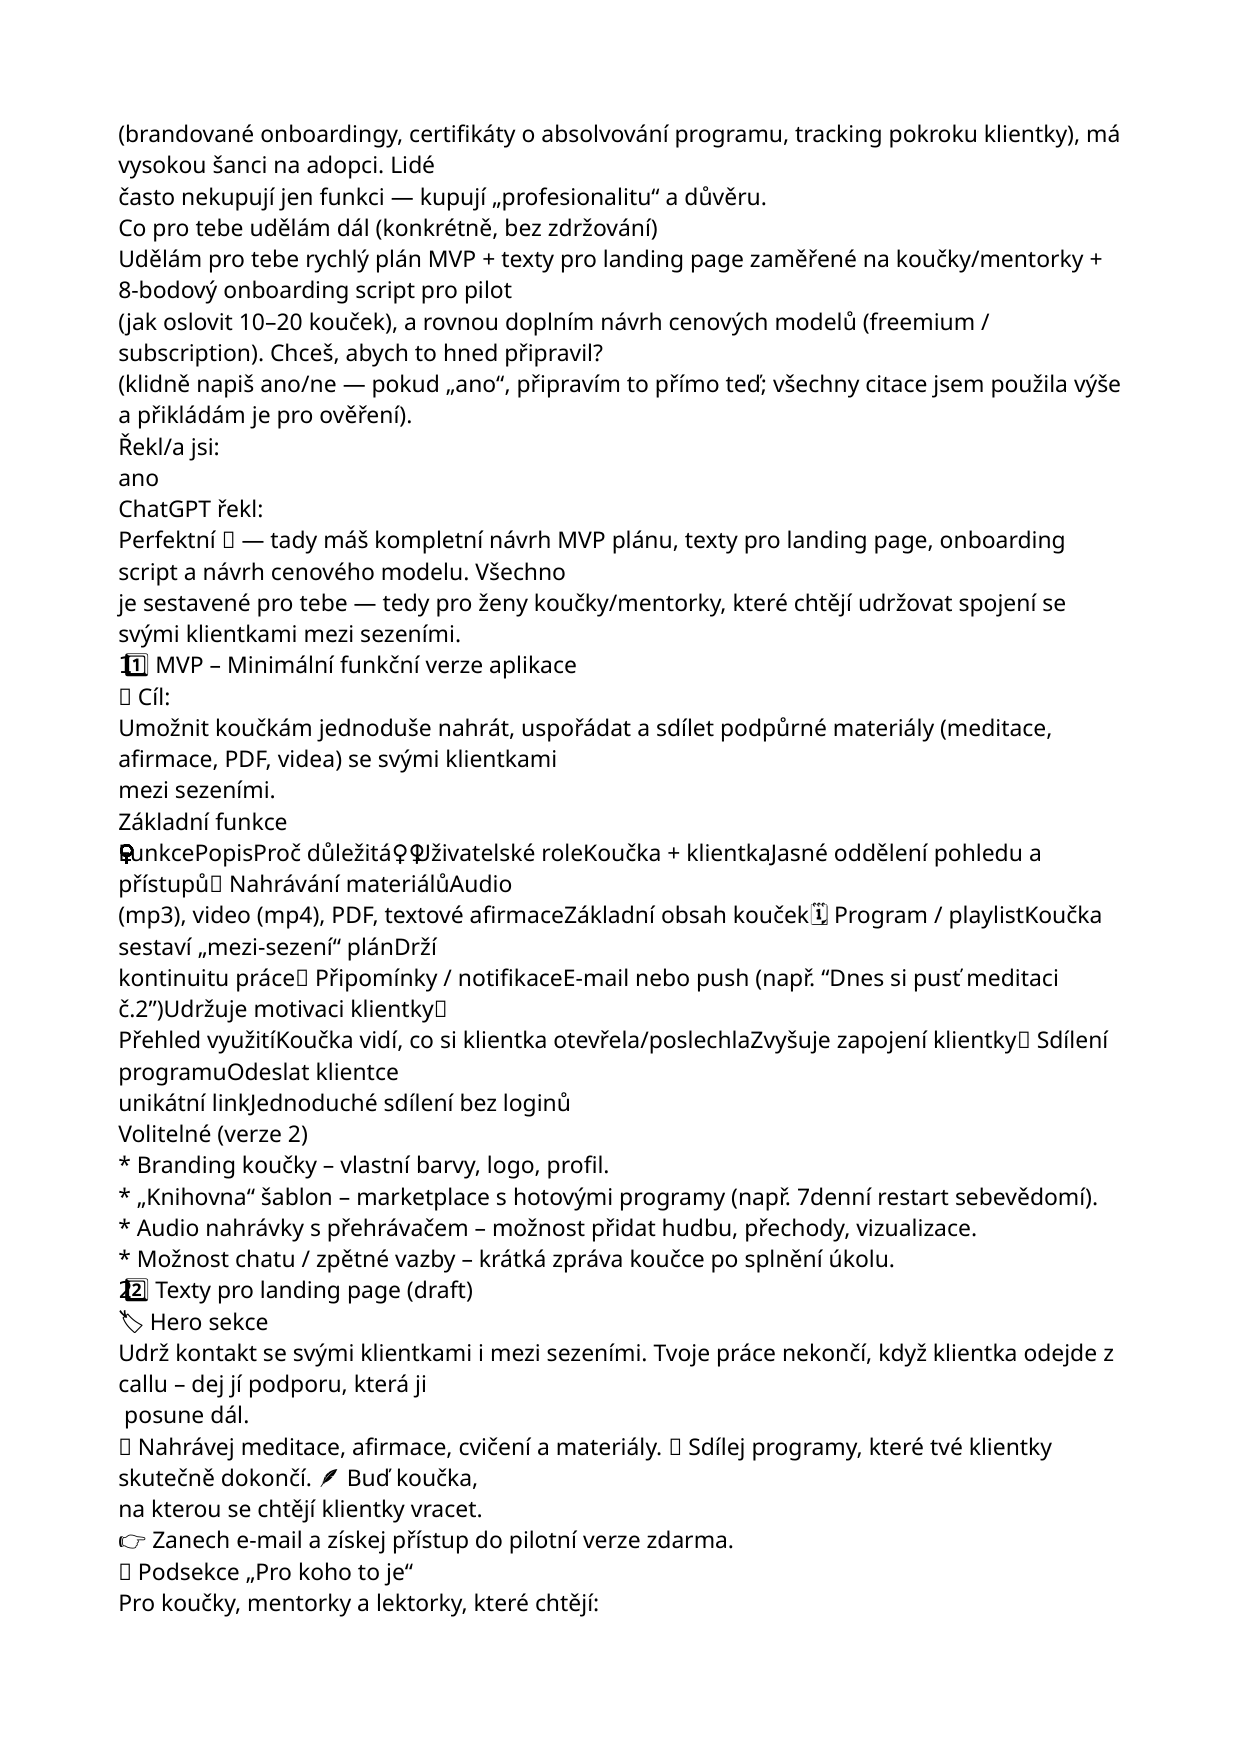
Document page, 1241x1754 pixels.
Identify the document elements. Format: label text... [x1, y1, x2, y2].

text ChatGPT řekl: [118, 493, 1122, 524]
text Udrž kontakt se svými klientkami i mezi sezeními. Tvoje práce nekončí, když klientka odejde z callu – dej jí podporu, která ji [118, 1337, 1122, 1399]
text Pro koučky, mentorky a lektorky, které chtějí: [118, 1587, 1122, 1618]
text * „Knihovna“ šablon – marketplace s hotovými programy (např. 7denní restart sebevědomí). [118, 1181, 1122, 1212]
text Umožnit koučkám jednoduše nahrát, uspořádat a sdílet podpůrné materiály (meditace, afirmace, PDF, videa) se svými klientkami [118, 712, 1122, 774]
text FunkcePopisProč důležitá🧍‍♀️ Uživatelské roleKoučka + klientkaJasné oddělení pohledu a přístupů📂 Nahrávání materiálůAudio [118, 837, 1122, 899]
text Perfektní 🙌 — tady máš kompletní návrh MVP plánu, texty pro landing page, onboarding script a návrh cenového modelu. Všechno [118, 524, 1122, 587]
text (mp3), video (mp4), PDF, textové afirmaceZákladní obsah kouček🗓️ Program / playlistKoučka sestaví „mezi-sezení“ plánDrží [118, 899, 1122, 962]
text Řekl/a jsi: [118, 431, 1122, 462]
text na kterou se chtějí klientky vracet. [118, 1493, 1122, 1524]
text unikátní linkJednoduché sdílení bez loginů [118, 1087, 1122, 1118]
text 🏷️ Hero sekce [118, 1306, 1122, 1337]
text Udělám pro tebe rychlý plán MVP + texty pro landing page zaměřené na koučky/mentorky + 8-bodový onboarding script pro pilot [118, 243, 1122, 306]
text mezi sezeními. [118, 774, 1122, 806]
text * Audio nahrávky s přehrávačem – možnost přidat hudbu, přechody, vizualizace. [118, 1212, 1122, 1243]
text Přehled využitíKoučka vidí, co si klientka otevřela/poslechlaZvyšuje zapojení klientky💌 Sdílení programuOdeslat klientce [118, 1024, 1122, 1087]
text 🧩 1️⃣ MVP – Minimální funkční verze aplikace [118, 649, 1122, 681]
text 🎯 Cíl: [118, 681, 1122, 712]
text ano [118, 462, 1122, 493]
text posune dál. [118, 1399, 1122, 1431]
text 💡 Nahrávej meditace, afirmace, cvičení a materiály. 📲 Sdílej programy, které tvé klientky skutečně dokončí. 🪶 Buď koučka, [118, 1431, 1122, 1493]
text * Možnost chatu / zpětné vazby – krátká zpráva koučce po splnění úkolu. [118, 1243, 1122, 1274]
text (jak oslovit 10–20 kouček), a rovnou doplním návrh cenových modelů (freemium / subscription). Chceš, abych to hned připravil? [118, 306, 1122, 368]
text často nekupují jen funkci — kupují „profesionalitu“ a důvěru. [118, 181, 1122, 212]
text Volitelné (verze 2) [118, 1118, 1122, 1149]
text 💬 Podsekce „Pro koho to je“ [118, 1556, 1122, 1587]
text 💬 2️⃣ Texty pro landing page (draft) [118, 1274, 1122, 1306]
text * Branding koučky – vlastní barvy, logo, profil. [118, 1149, 1122, 1181]
text Co pro tebe udělám dál (konkrétně, bez zdržování) [118, 212, 1122, 243]
text je sestavené pro tebe — tedy pro ženy koučky/mentorky, které chtějí udržovat spojení se svými klientkami mezi sezeními. [118, 587, 1122, 649]
text Základní funkce [118, 806, 1122, 837]
text (klidně napiš ano/ne — pokud „ano“, připravím to přímo teď; všechny citace jsem použila výše a přikládám je pro ověření). [118, 368, 1122, 431]
text (brandované onboardingy, certifikáty o absolvování programu, tracking pokroku klientky), má vysokou šanci na adopci. Lidé [118, 118, 1122, 181]
text kontinuitu práce🔔 Připomínky / notifikaceE-mail nebo push (např. “Dnes si pusť meditaci č.2”)Udržuje motivaci klientky🧠 [118, 962, 1122, 1024]
text 👉 Zanech e-mail a získej přístup do pilotní verze zdarma. [118, 1524, 1122, 1556]
